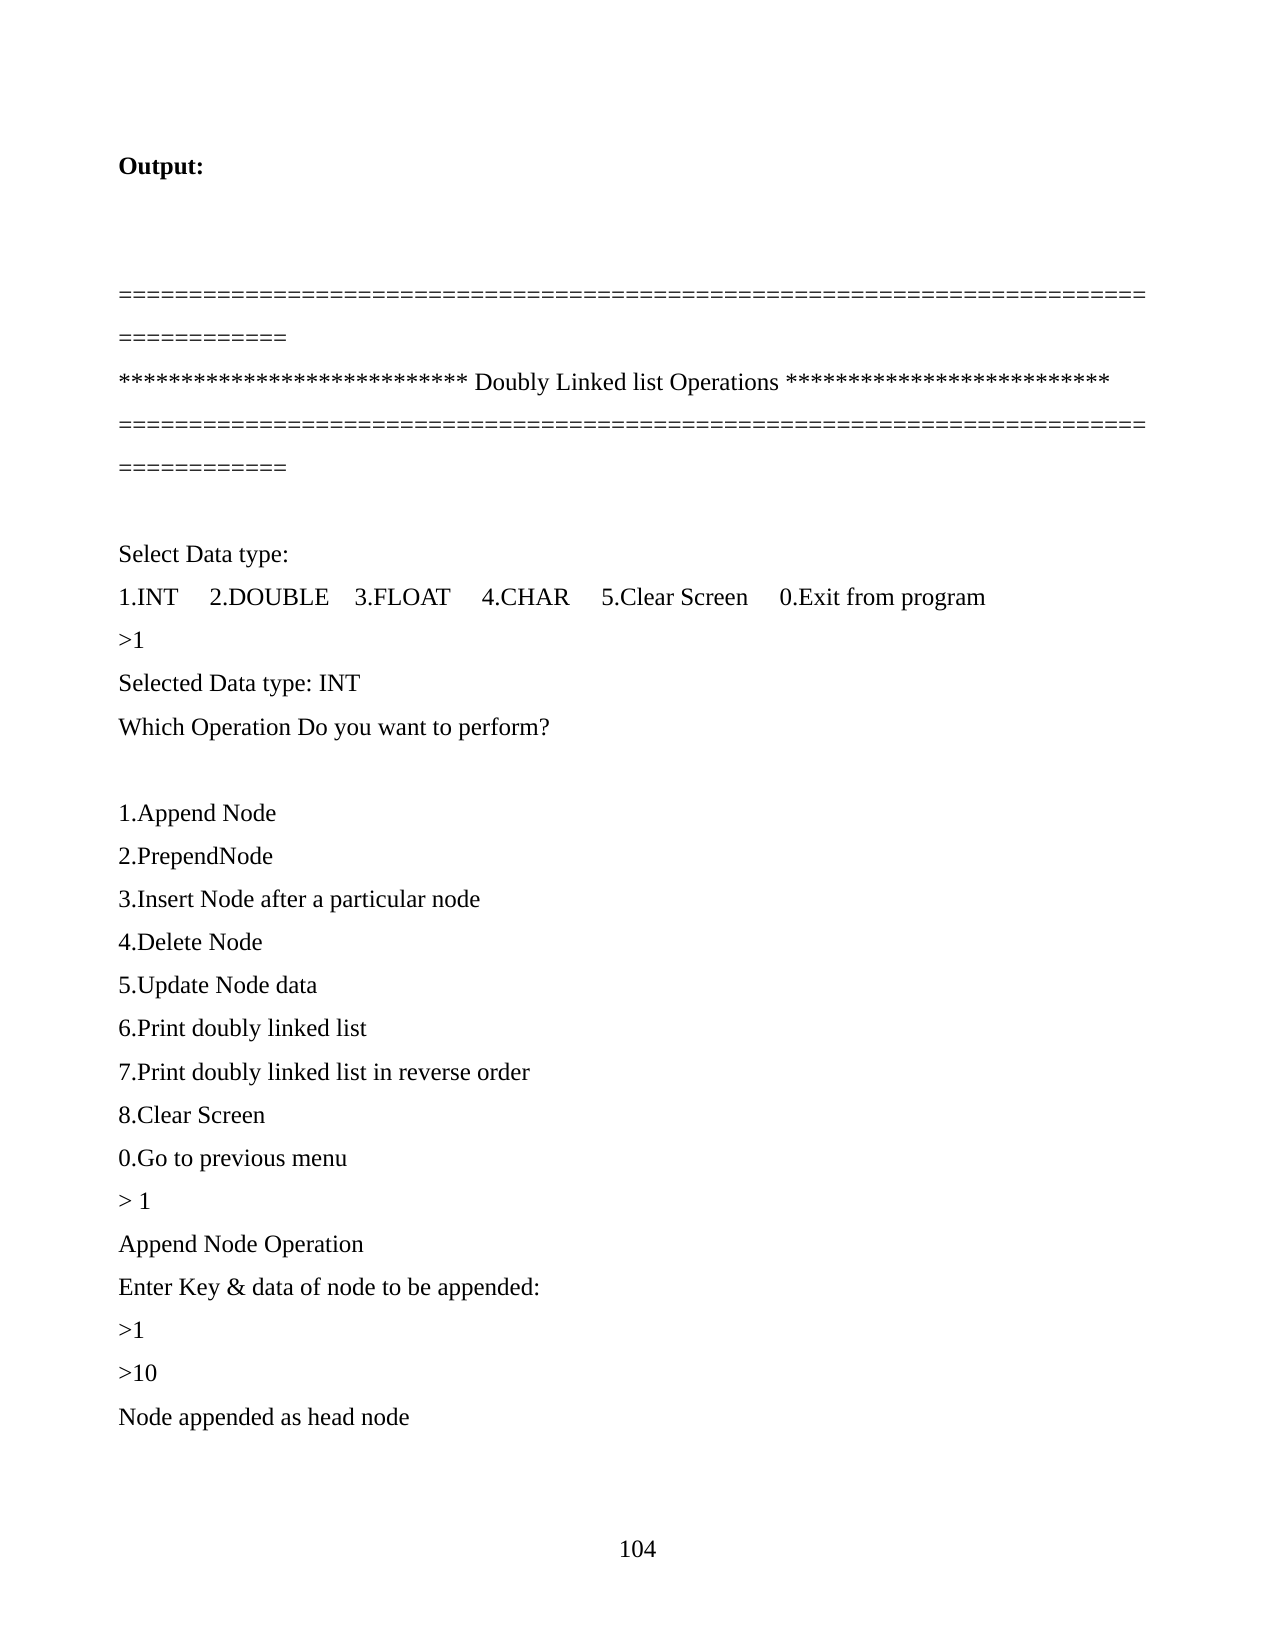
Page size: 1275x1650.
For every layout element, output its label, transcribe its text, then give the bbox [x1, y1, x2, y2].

text Select Data type: [118, 539, 1157, 568]
text **************************** Doubly Linked list Operations ************************** [118, 367, 1157, 395]
text Node appended as head node [118, 1402, 1157, 1430]
text 8.Clear Screen [118, 1100, 1157, 1128]
text 6.Print doubly linked list [118, 1013, 1157, 1042]
text 7.Print doubly linked list in reverse order [118, 1057, 1157, 1085]
text Selected Data type: INT [118, 668, 1157, 697]
text 1.Append Node [118, 798, 1157, 827]
text 5.Update Node data [118, 970, 1157, 999]
text >1 [118, 625, 1157, 654]
text 0.Go to previous menu [118, 1143, 1157, 1172]
text Append Node Operation [118, 1229, 1157, 1258]
text 4.Delete Node [118, 927, 1157, 956]
text >1 [118, 1315, 1157, 1344]
text Output: [118, 151, 1157, 180]
text 3.Insert Node after a particular node [118, 884, 1157, 913]
text 2.PrependNode [118, 841, 1157, 870]
text >10 [118, 1358, 1157, 1387]
text 1.INT 2.DOUBLE 3.FLOAT 4.CHAR 5.Clear Screen 0.Exit from program [118, 582, 1157, 611]
text Which Operation Do you want to perform? [118, 712, 1157, 740]
text Enter Key & data of node to be appended: [118, 1272, 1157, 1301]
text ===================================================================================== [118, 280, 1157, 352]
text ===================================================================================== [118, 410, 1157, 482]
text > 1 [118, 1186, 1157, 1215]
